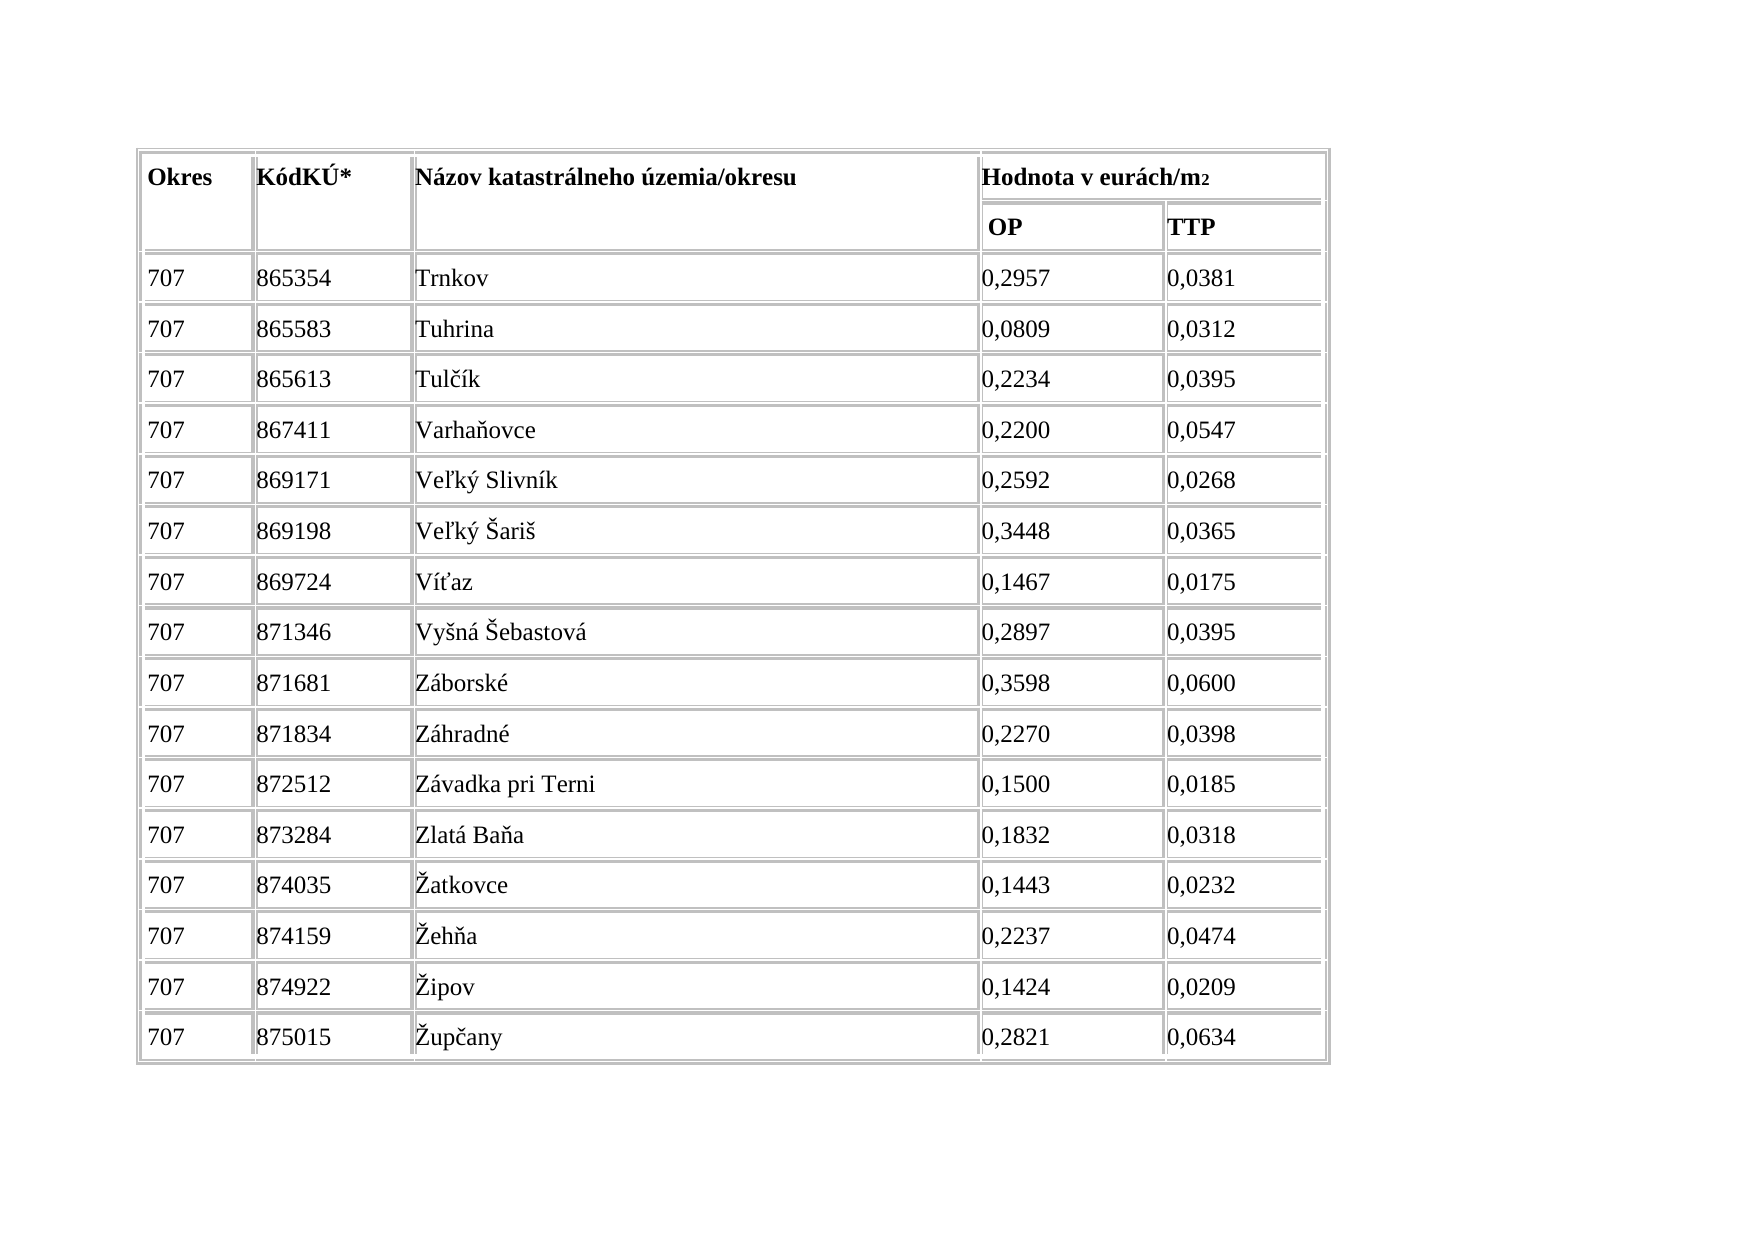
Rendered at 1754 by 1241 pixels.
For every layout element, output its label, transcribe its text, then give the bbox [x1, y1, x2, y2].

table_cell 707 [139, 958, 254, 1008]
table_cell 0,1424 [983, 964, 1162, 1008]
table_cell 0,0398 [1165, 705, 1328, 755]
table_cell 0,2234 [983, 356, 1162, 401]
table_cell 707 [139, 907, 254, 958]
table_cell 0,1832 [983, 812, 1162, 856]
table_cell 0,0381 [1165, 249, 1328, 299]
table_cell Veľký Slivník [417, 458, 977, 502]
table_cell 707 [139, 502, 254, 553]
table_cell 707 [139, 856, 254, 907]
table_cell 0,0175 [1165, 553, 1328, 603]
table_cell 0,2897 [983, 610, 1162, 654]
table_cell Zlatá Baňa [417, 812, 977, 856]
table_cell 0,1500 [983, 761, 1162, 806]
table_cell 0,0634 [1165, 1008, 1328, 1059]
table_cell 873284 [258, 812, 410, 856]
table_cell 707 [139, 451, 254, 502]
table_cell 707 [139, 350, 254, 401]
table_cell 0,0395 [1165, 603, 1328, 654]
table_cell 707 [139, 654, 254, 704]
table_cell 0,0312 [1165, 300, 1328, 350]
table_cell Záborské [417, 660, 977, 704]
table_cell 871346 [258, 610, 410, 654]
table_cell 707 [139, 705, 254, 755]
table_cell 0,0185 [1165, 755, 1328, 806]
table_cell 0,2237 [983, 913, 1162, 958]
table_cell 707 [139, 806, 254, 856]
table_cell Veľký Šariš [417, 508, 977, 553]
table_cell Vyšná Šebastová [417, 610, 977, 654]
table_cell 707 [139, 553, 254, 603]
table_header Okres [142, 154, 254, 249]
table_cell Víťaz [417, 559, 977, 603]
table_cell Tuhrina [417, 306, 977, 350]
table_cell 871834 [258, 711, 410, 755]
table_cell 0,0209 [1165, 958, 1328, 1008]
table_cell 0,3448 [983, 508, 1162, 553]
table_cell 875015 [255, 1008, 413, 1059]
table_cell Záhradné [417, 711, 977, 755]
table_cell 0,0547 [1165, 401, 1328, 451]
table_cell 707 [139, 1008, 254, 1059]
table_cell 0,0318 [1165, 806, 1328, 856]
table_cell OP [983, 205, 1162, 249]
table_cell 0,2957 [983, 255, 1162, 299]
table_cell 0,3598 [983, 660, 1162, 704]
table_cell 0,2200 [983, 407, 1162, 451]
table_cell 869724 [258, 559, 410, 603]
table_cell 865354 [258, 255, 410, 299]
table_cell 0,0365 [1165, 502, 1328, 553]
table_cell 874035 [258, 863, 410, 907]
table_cell Žipov [417, 964, 977, 1008]
table_cell 707 [139, 603, 254, 654]
table_cell Žatkovce [417, 863, 977, 907]
table_cell 707 [139, 300, 254, 350]
table_cell 0,0600 [1165, 654, 1328, 704]
table_cell 707 [139, 755, 254, 806]
table_cell 0,2592 [983, 458, 1162, 502]
table_cell 707 [139, 249, 254, 299]
table_cell 865613 [258, 356, 410, 401]
table_cell 874922 [258, 964, 410, 1008]
table_cell TTP [1165, 198, 1328, 249]
table_cell 865583 [258, 306, 410, 350]
table_cell 0,0809 [983, 306, 1162, 350]
table_header Hodnota v eurách/m2 [980, 149, 1328, 198]
table_cell Závadka pri Terni [417, 761, 977, 806]
table_cell 869198 [258, 508, 410, 553]
table_cell 707 [139, 401, 254, 451]
table_cell 0,0395 [1165, 350, 1328, 401]
table_cell 0,0232 [1165, 856, 1328, 907]
table_cell 0,2270 [983, 711, 1162, 755]
table_cell 0,0268 [1165, 451, 1328, 502]
table_cell 867411 [258, 407, 410, 451]
table_cell Žehňa [417, 913, 977, 958]
table_cell 874159 [258, 913, 410, 958]
table_cell 869171 [258, 458, 410, 502]
table_cell Trnkov [417, 255, 977, 299]
table_cell 0,0474 [1165, 907, 1328, 958]
table_cell Varhaňovce [417, 407, 977, 451]
table_header Názov katastrálneho územia/okresu [414, 149, 980, 249]
table_cell 0,1443 [983, 863, 1162, 907]
table_cell 0,2821 [980, 1008, 1165, 1059]
table_cell 871681 [258, 660, 410, 704]
table_cell 872512 [258, 761, 410, 806]
table_cell Tulčík [417, 356, 977, 401]
table_cell Župčany [414, 1008, 980, 1059]
table_cell 0,1467 [983, 559, 1162, 603]
table_header KódKÚ* [255, 149, 413, 249]
